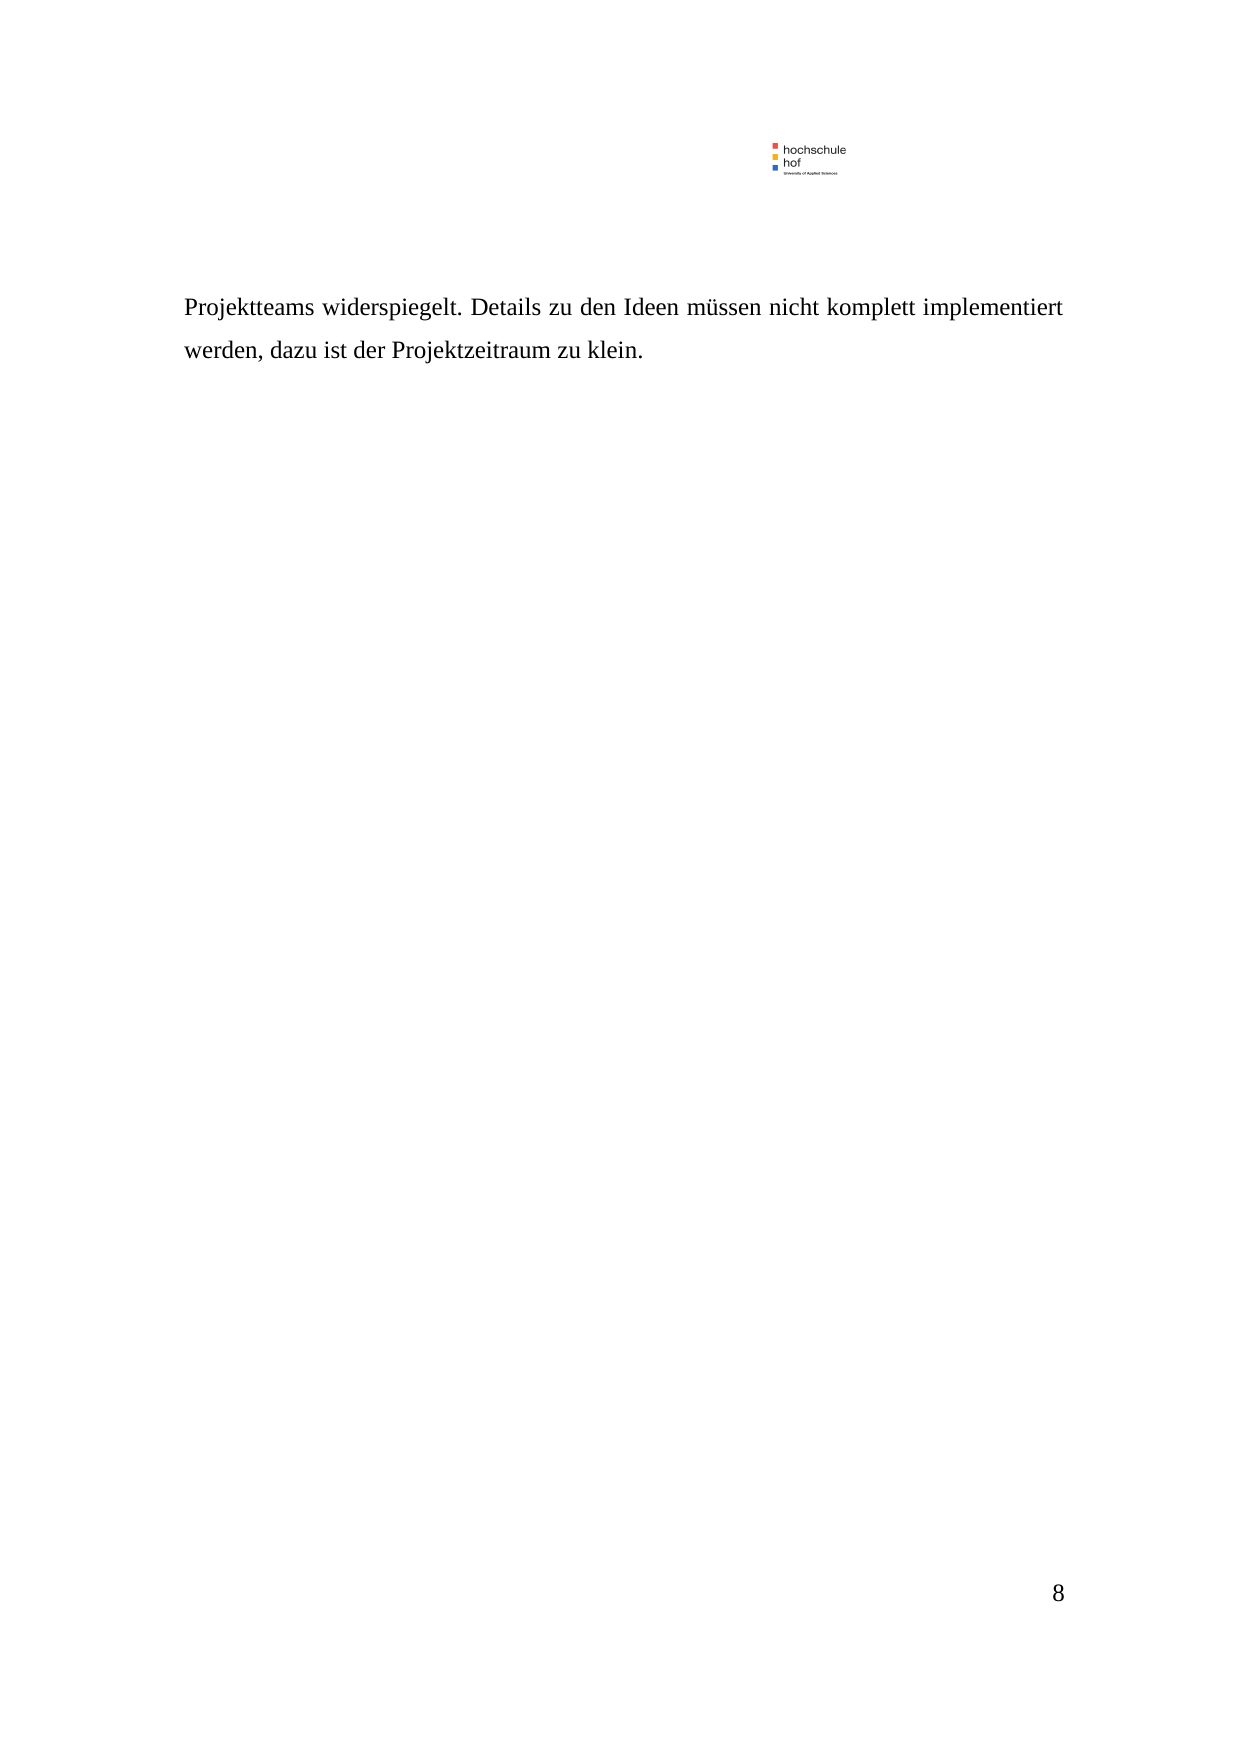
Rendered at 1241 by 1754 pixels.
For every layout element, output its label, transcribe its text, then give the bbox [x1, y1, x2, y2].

text Projektteams widerspiegelt. Details zu den Ideen müssen nicht komplett implementiert werden, dazu ist der Projektzeitraum zu klein. [184, 292, 1064, 364]
picture [772, 143, 846, 175]
